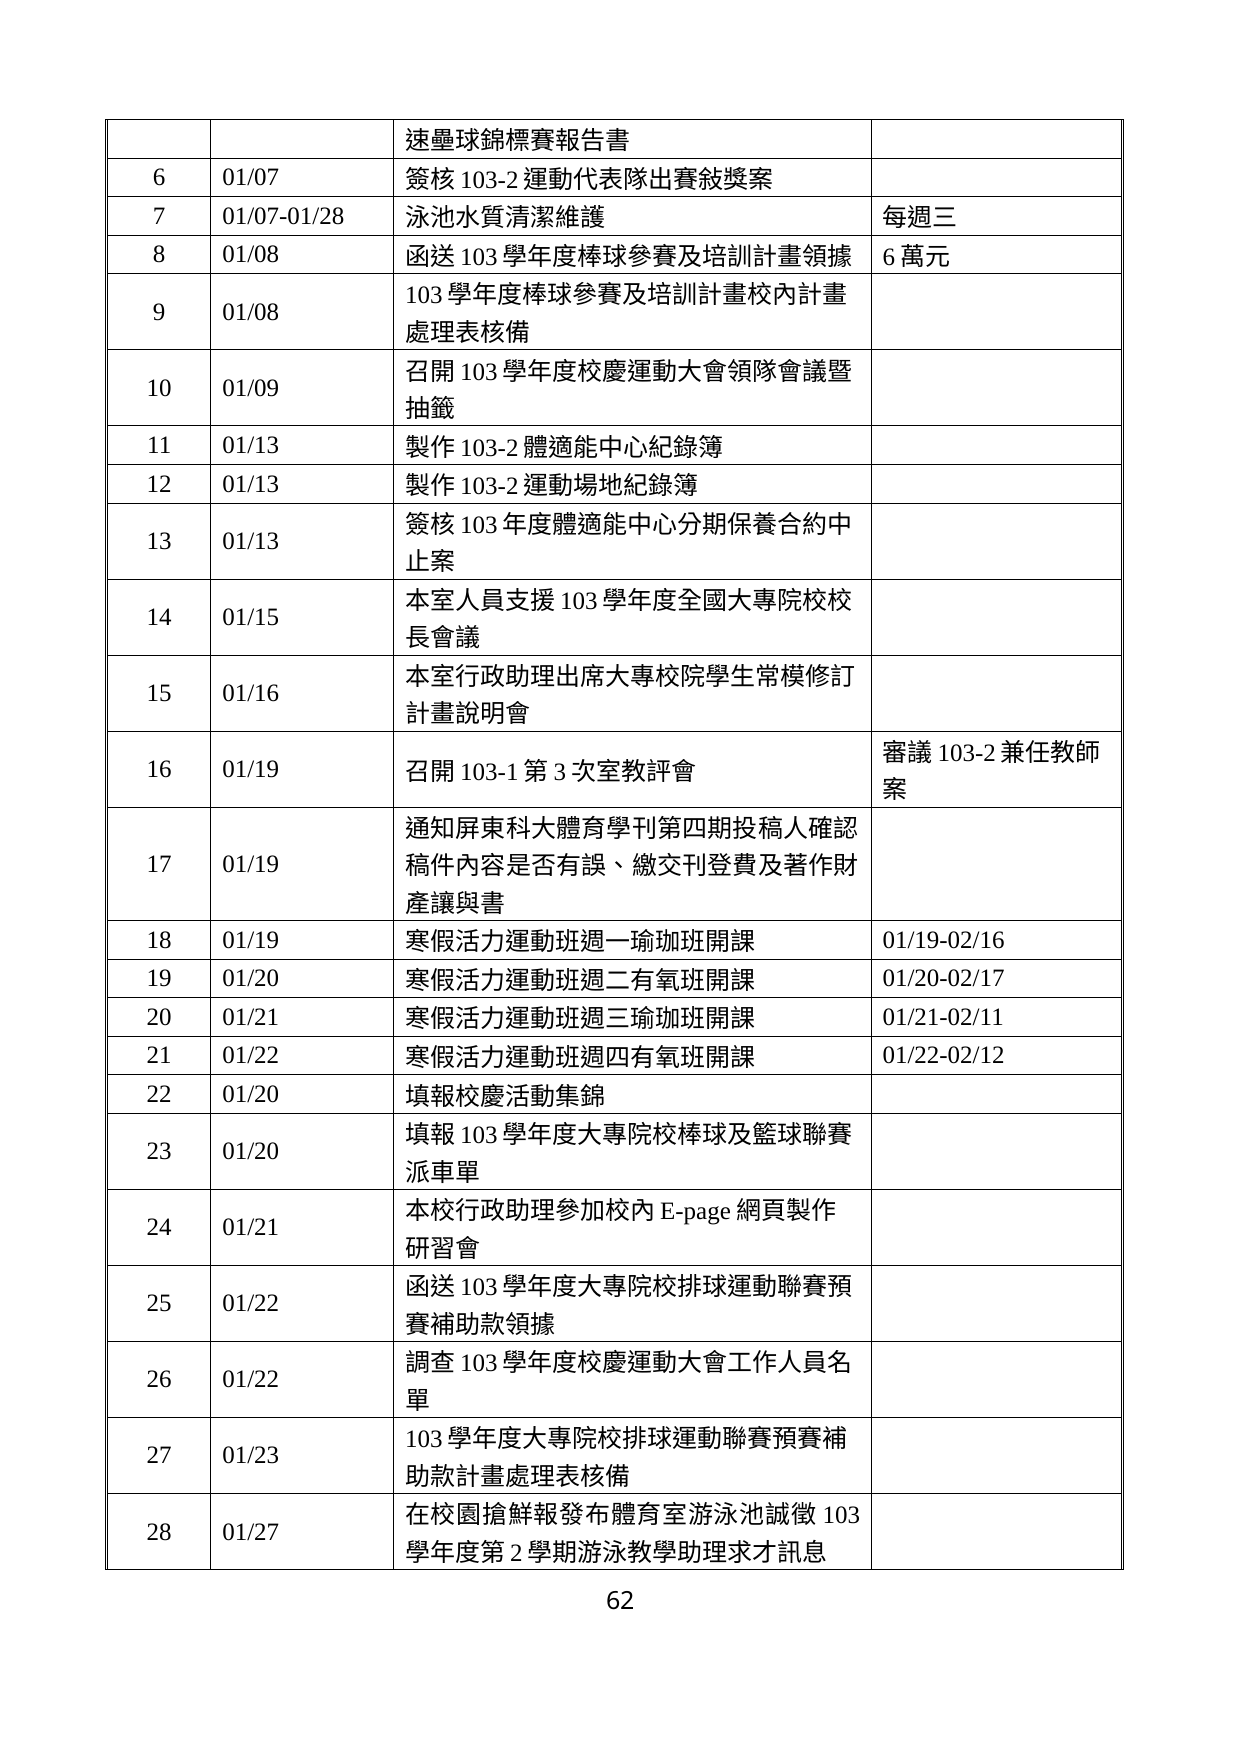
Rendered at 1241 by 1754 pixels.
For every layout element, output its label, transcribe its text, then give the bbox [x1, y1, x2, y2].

table_cell [211, 120, 393, 158]
table_cell 27 [108, 1418, 210, 1493]
table_cell 01/20 [211, 1114, 393, 1189]
table_cell 01/21-02/11 [872, 998, 1121, 1036]
table_cell 103學年度大專院校排球運動聯賽預賽補助款計畫處理表核備 [394, 1418, 871, 1493]
table_cell 22 [108, 1075, 210, 1113]
table_cell 簽核103年度體適能中心分期保養合約中止案 [394, 504, 871, 578]
table_cell 8 [108, 236, 210, 273]
table_cell 01/15 [211, 580, 393, 654]
table_cell 20 [108, 998, 210, 1036]
table_cell 填報103學年度大專院校棒球及籃球聯賽派車單 [394, 1114, 871, 1189]
table_cell 01/22 [211, 1037, 393, 1074]
table_cell 填報校慶活動集錦 [394, 1075, 871, 1113]
table_cell [872, 1342, 1121, 1417]
table_cell 26 [108, 1342, 210, 1417]
table_cell [872, 1494, 1121, 1569]
table_cell 01/27 [211, 1494, 393, 1569]
table_cell 本校行政助理參加校內E-page網頁製作研習會 [394, 1190, 871, 1265]
table_cell 12 [108, 465, 210, 502]
table_cell 01/22 [211, 1266, 393, 1341]
table_cell [108, 120, 210, 158]
table_cell 16 [108, 732, 210, 807]
table_cell 寒假活力運動班週二有氧班開課 [394, 960, 871, 997]
table_cell 01/08 [211, 274, 393, 349]
table_cell 01/21 [211, 998, 393, 1036]
table_cell 01/07-01/28 [211, 197, 393, 235]
table_cell 01/16 [211, 656, 393, 731]
table_cell 103學年度棒球參賽及培訓計畫校內計畫處理表核備 [394, 274, 871, 349]
table_cell 15 [108, 656, 210, 731]
table_cell [872, 504, 1121, 578]
table_cell 01/08 [211, 236, 393, 273]
table_cell 28 [108, 1494, 210, 1569]
table_cell [872, 1266, 1121, 1341]
table_cell 7 [108, 197, 210, 235]
table_cell 11 [108, 426, 210, 464]
table_cell 01/22 [211, 1342, 393, 1417]
table_cell 調查103學年度校慶運動大會工作人員名單 [394, 1342, 871, 1417]
table_cell 審議103-2兼任教師案 [872, 732, 1121, 807]
table_cell [872, 426, 1121, 464]
table_cell 寒假活力運動班週一瑜珈班開課 [394, 921, 871, 959]
table_cell 01/13 [211, 465, 393, 502]
table_cell 18 [108, 921, 210, 959]
table_cell 函送103學年度棒球參賽及培訓計畫領據 [394, 236, 871, 273]
table_cell 01/19 [211, 808, 393, 920]
table_cell 01/07 [211, 159, 393, 196]
table_cell [872, 580, 1121, 654]
table_cell [872, 1190, 1121, 1265]
table_cell 製作103-2體適能中心紀錄簿 [394, 426, 871, 464]
table_cell 01/22-02/12 [872, 1037, 1121, 1074]
table_cell 本室人員支援103學年度全國大專院校校長會議 [394, 580, 871, 654]
table_cell 19 [108, 960, 210, 997]
table_cell 14 [108, 580, 210, 654]
table_cell 製作103-2運動場地紀錄簿 [394, 465, 871, 502]
table_cell 21 [108, 1037, 210, 1074]
table_cell 25 [108, 1266, 210, 1341]
table_cell 13 [108, 504, 210, 578]
table_cell 17 [108, 808, 210, 920]
table_cell 23 [108, 1114, 210, 1189]
table_cell 01/13 [211, 504, 393, 578]
table_cell [872, 1075, 1121, 1113]
table_cell 在校園搶鮮報發布體育室游泳池誠徵103學年度第2學期游泳教學助理求才訊息 [394, 1494, 871, 1569]
table_cell 01/19 [211, 921, 393, 959]
table_cell [872, 274, 1121, 349]
table_cell 速壘球錦標賽報告書 [394, 120, 871, 158]
table_cell 6萬元 [872, 236, 1121, 273]
table_cell [872, 465, 1121, 502]
table_cell [872, 120, 1121, 158]
table_cell 泳池水質清潔維護 [394, 197, 871, 235]
table_cell [872, 1114, 1121, 1189]
table_cell [872, 656, 1121, 731]
table_cell 寒假活力運動班週三瑜珈班開課 [394, 998, 871, 1036]
table_cell 01/19-02/16 [872, 921, 1121, 959]
table_cell 01/09 [211, 350, 393, 425]
table_cell 召開103學年度校慶運動大會領隊會議暨抽籤 [394, 350, 871, 425]
table_cell 寒假活力運動班週四有氧班開課 [394, 1037, 871, 1074]
table_cell 01/20 [211, 960, 393, 997]
table_cell 簽核103-2運動代表隊出賽敍獎案 [394, 159, 871, 196]
table_cell [872, 1418, 1121, 1493]
table_cell 01/21 [211, 1190, 393, 1265]
table_cell 01/19 [211, 732, 393, 807]
table_cell 01/20 [211, 1075, 393, 1113]
table_cell 01/13 [211, 426, 393, 464]
table_cell 本室行政助理出席大專校院學生常模修訂計畫說明會 [394, 656, 871, 731]
table_cell 24 [108, 1190, 210, 1265]
table_cell 01/23 [211, 1418, 393, 1493]
table_cell 01/20-02/17 [872, 960, 1121, 997]
table_cell [872, 350, 1121, 425]
table_cell 函送103學年度大專院校排球運動聯賽預賽補助款領據 [394, 1266, 871, 1341]
table_cell 通知屏東科大體育學刊第四期投稿人確認稿件內容是否有誤、繳交刊登費及著作財產讓與書 [394, 808, 871, 920]
table_cell [872, 159, 1121, 196]
table_cell 9 [108, 274, 210, 349]
table_cell 每週三 [872, 197, 1121, 235]
table_cell 6 [108, 159, 210, 196]
table_cell 10 [108, 350, 210, 425]
table_cell 召開103-1第3次室教評會 [394, 732, 871, 807]
table_cell [872, 808, 1121, 920]
